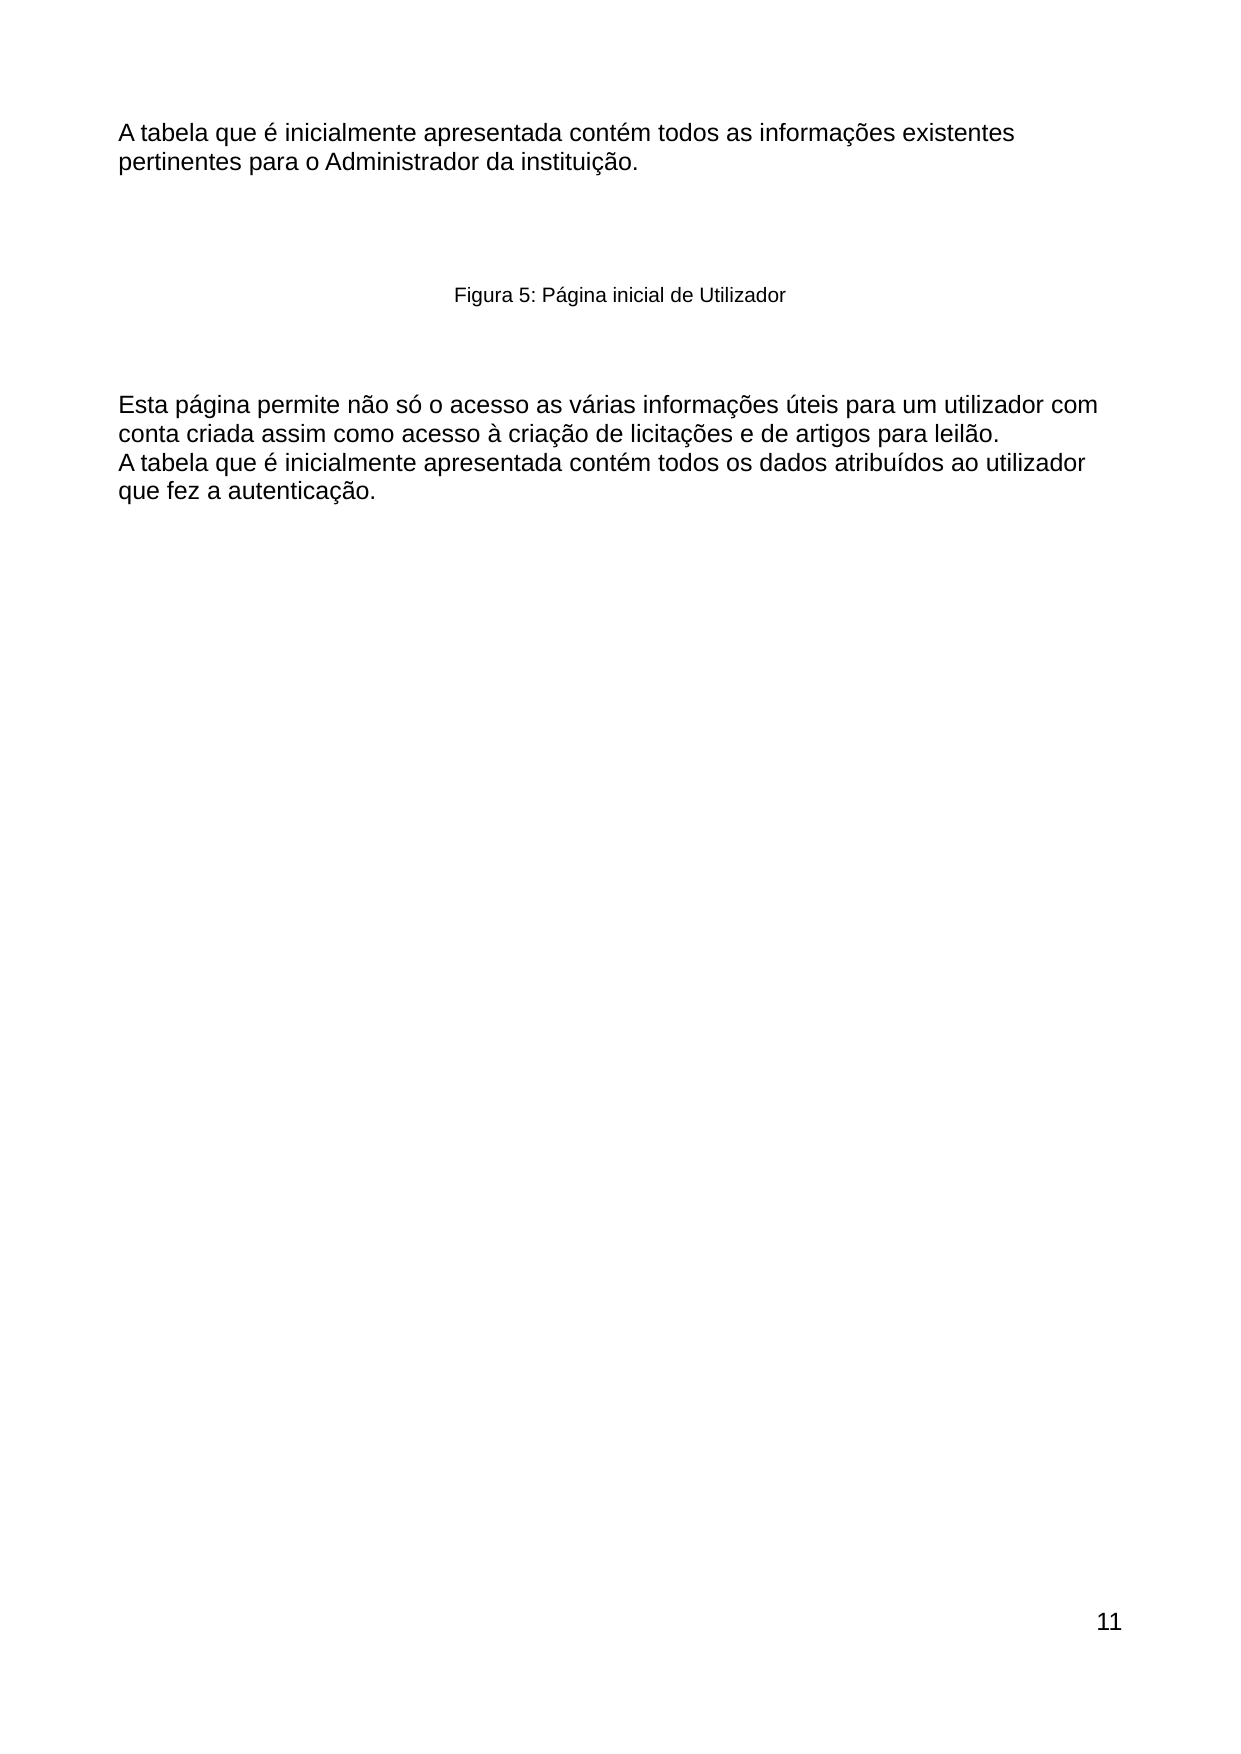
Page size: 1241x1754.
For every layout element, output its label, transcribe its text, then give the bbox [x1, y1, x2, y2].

text A tabela que é inicialmente apresentada contém todos os dados atribuídos ao utilizador que fez a autenticação. [118, 447, 1122, 505]
text Esta página permite não só o acesso as várias informações úteis para um utilizador com conta criada assim como acesso à criação de licitações e de artigos para leilão. [118, 390, 1122, 447]
text Figura 5: Página inicial de Utilizador [177, 283, 1063, 307]
text A tabela que é inicialmente apresentada contém todos as informações existentes pertinentes para o Administrador da instituição. [118, 118, 1122, 176]
